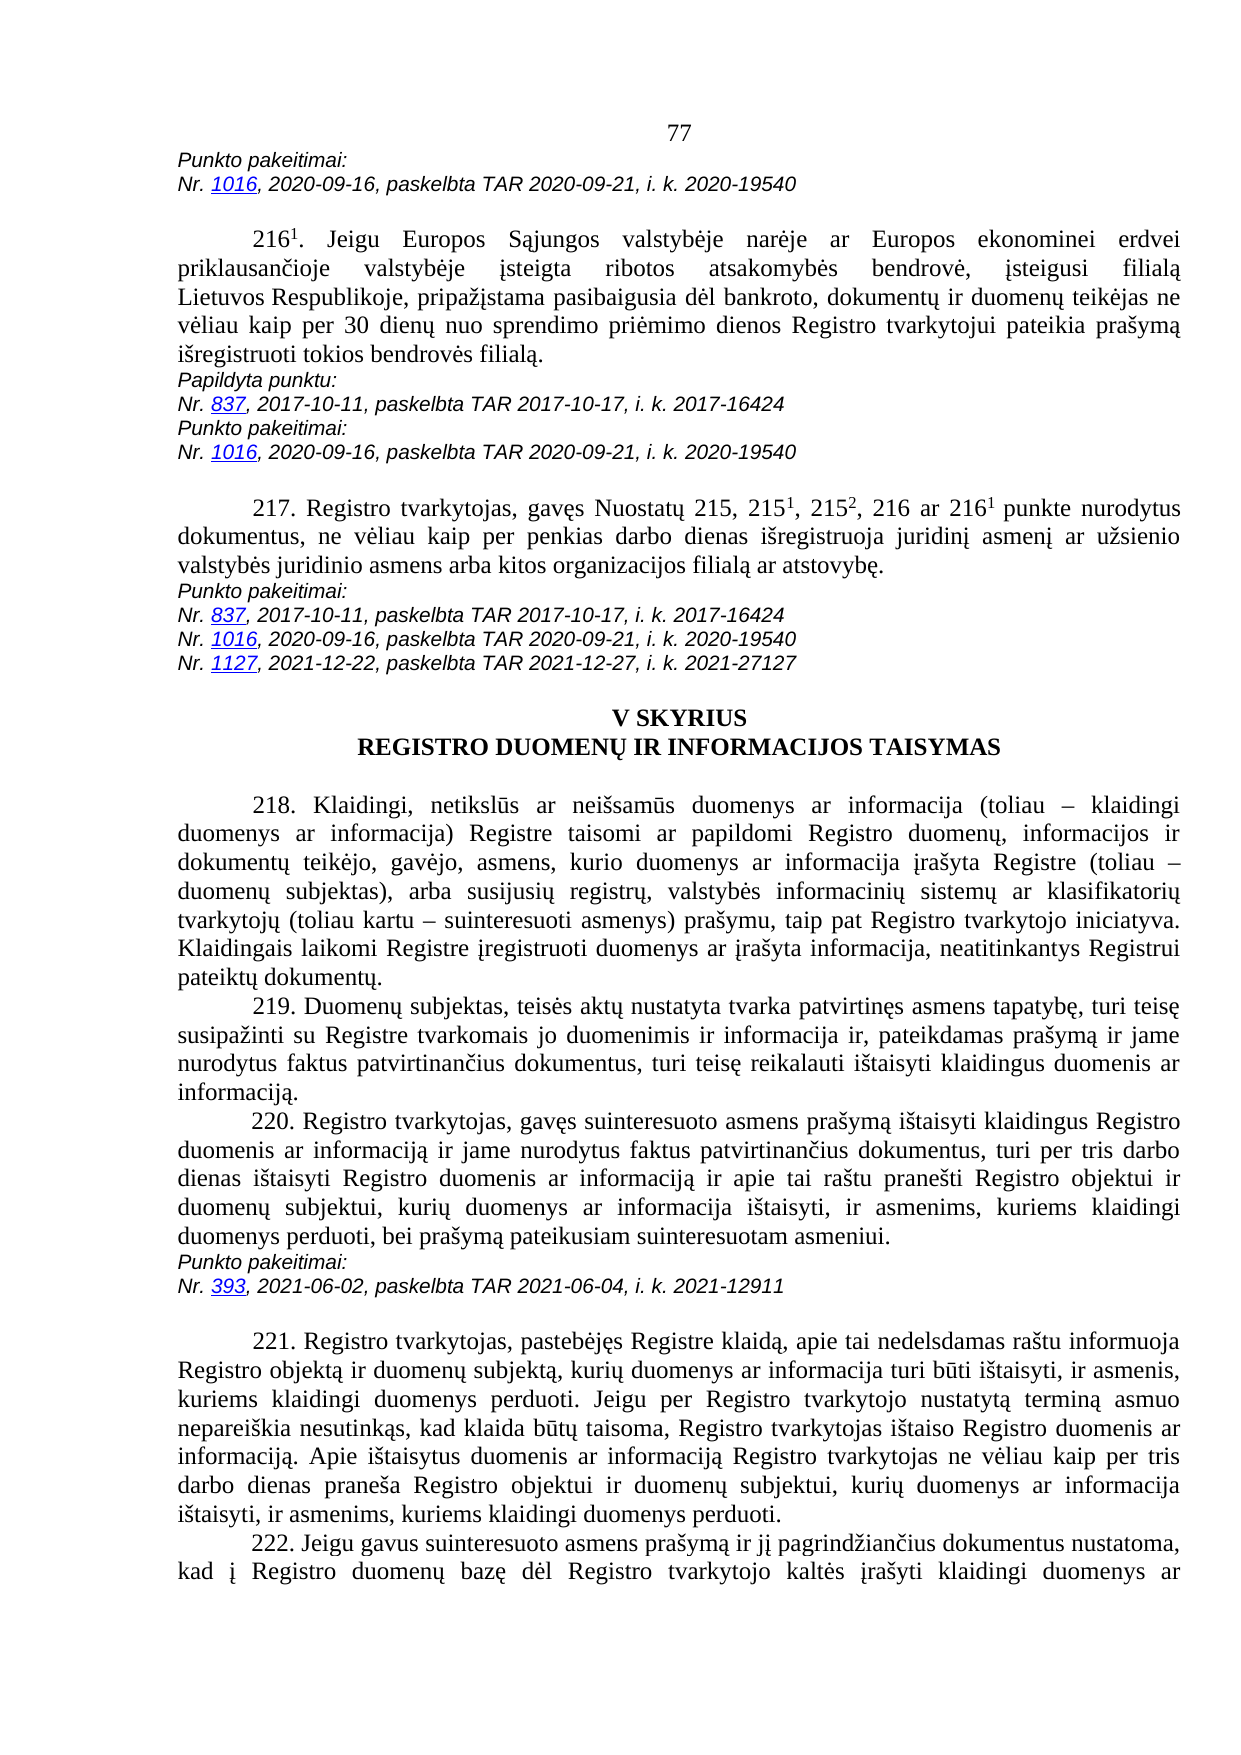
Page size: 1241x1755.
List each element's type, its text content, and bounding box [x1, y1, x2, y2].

text Papildyta punktu: [177, 368, 1181, 392]
text Nr. 1127, 2021-12-22, paskelbta TAR 2021-12-27, i. k. 2021-27127 [177, 651, 1181, 675]
text REGISTRO DUOMENŲ IR INFORMACIJOS TAISYMAS [177, 732, 1181, 761]
text 219. Duomenų subjektas, teisės aktų nustatyta tvarka patvirtinęs asmens tapatybę, turi teisę susipažinti su Registre tvarkomais jo duomenimis ir informacija ir, pateikdamas prašymą ir jame nurodytus faktus patvirtinančius dokumentus, turi teisę reikalauti ištaisyti klaidingus duomenis ar informaciją. [177, 991, 1181, 1106]
text Nr. 1016, 2020-09-16, paskelbta TAR 2020-09-21, i. k. 2020-19540 [177, 440, 1181, 464]
text Punkto pakeitimai: [177, 416, 1181, 440]
text Punkto pakeitimai: [177, 148, 1181, 172]
text 221. Registro tvarkytojas, pastebėjęs Registre klaidą, apie tai nedelsdamas raštu informuoja Registro objektą ir duomenų subjektą, kurių duomenys ar informacija turi būti ištaisyti, ir asmenis, kuriems klaidingi duomenys perduoti. Jeigu per Registro tvarkytojo nustatytą terminą asmuo nepareiškia nesutinkąs, kad klaida būtų taisoma, Registro tvarkytojas ištaiso Registro duomenis ar informaciją. Apie ištaisytus duomenis ar informaciją Registro tvarkytojas ne vėliau kaip per tris darbo dienas praneša Registro objektui ir duomenų subjektui, kurių duomenys ar informacija ištaisyti, ir asmenims, kuriems klaidingi duomenys perduoti. [177, 1326, 1181, 1528]
text 218. Klaidingi, netikslūs ar neišsamūs duomenys ar informacija (toliau – klaidingi duomenys ar informacija) Registre taisomi ar papildomi Registro duomenų, informacijos ir dokumentų teikėjo, gavėjo, asmens, kurio duomenys ar informacija įrašyta Registre (toliau – duomenų subjektas), arba susijusių registrų, valstybės informacinių sistemų ar klasifikatorių tvarkytojų (toliau kartu – suinteresuoti asmenys) prašymu, taip pat Registro tvarkytojo iniciatyva. Klaidingais laikomi Registre įregistruoti duomenys ar įrašyta informacija, neatitinkantys Registrui pateiktų dokumentų. [177, 790, 1181, 991]
text Punkto pakeitimai: [177, 579, 1181, 603]
text Nr. 1016, 2020-09-16, paskelbta TAR 2020-09-21, i. k. 2020-19540 [177, 172, 1181, 196]
text Punkto pakeitimai: [177, 1250, 1181, 1274]
text Nr. 393, 2021-06-02, paskelbta TAR 2021-06-04, i. k. 2021-12911 [177, 1274, 1181, 1298]
text 222. Jeigu gavus suinteresuoto asmens prašymą ir jį pagrindžiančius dokumentus nustatoma, kad į Registro duomenų bazę dėl Registro tvarkytojo kaltės įrašyti klaidingi duomenys ar [177, 1528, 1181, 1585]
text Nr. 837, 2017-10-11, paskelbta TAR 2017-10-17, i. k. 2017-16424 [177, 603, 1181, 627]
text 217. Registro tvarkytojas, gavęs Nuostatų 215, 2151, 2152, 216 ar 2161 punkte nurodytus dokumentus, ne vėliau kaip per penkias darbo dienas išregistruoja juridinį asmenį ar užsienio valstybės juridinio asmens arba kitos organizacijos filialą ar atstovybę. [177, 493, 1181, 579]
text 2161. Jeigu Europos Sąjungos valstybėje narėje ar Europos ekonominei erdvei priklausančioje valstybėje įsteigta ribotos atsakomybės bendrovė, įsteigusi filialą Lietuvos Respublikoje, pripažįstama pasibaigusia dėl bankroto, dokumentų ir duomenų teikėjas ne vėliau kaip per 30 dienų nuo sprendimo priėmimo dienos Registro tvarkytojui pateikia prašymą išregistruoti tokios bendrovės filialą. [177, 224, 1181, 368]
text V SKYRIUS [177, 703, 1181, 732]
text Nr. 837, 2017-10-11, paskelbta TAR 2017-10-17, i. k. 2017-16424 [177, 392, 1181, 416]
text Nr. 1016, 2020-09-16, paskelbta TAR 2020-09-21, i. k. 2020-19540 [177, 627, 1181, 651]
text 220. Registro tvarkytojas, gavęs suinteresuoto asmens prašymą ištaisyti klaidingus Registro duomenis ar informaciją ir jame nurodytus faktus patvirtinančius dokumentus, turi per tris darbo dienas ištaisyti Registro duomenis ar informaciją ir apie tai raštu pranešti Registro objektui ir duomenų subjektui, kurių duomenys ar informacija ištaisyti, ir asmenims, kuriems klaidingi duomenys perduoti, bei prašymą pateikusiam suinteresuotam asmeniui. [177, 1106, 1181, 1250]
